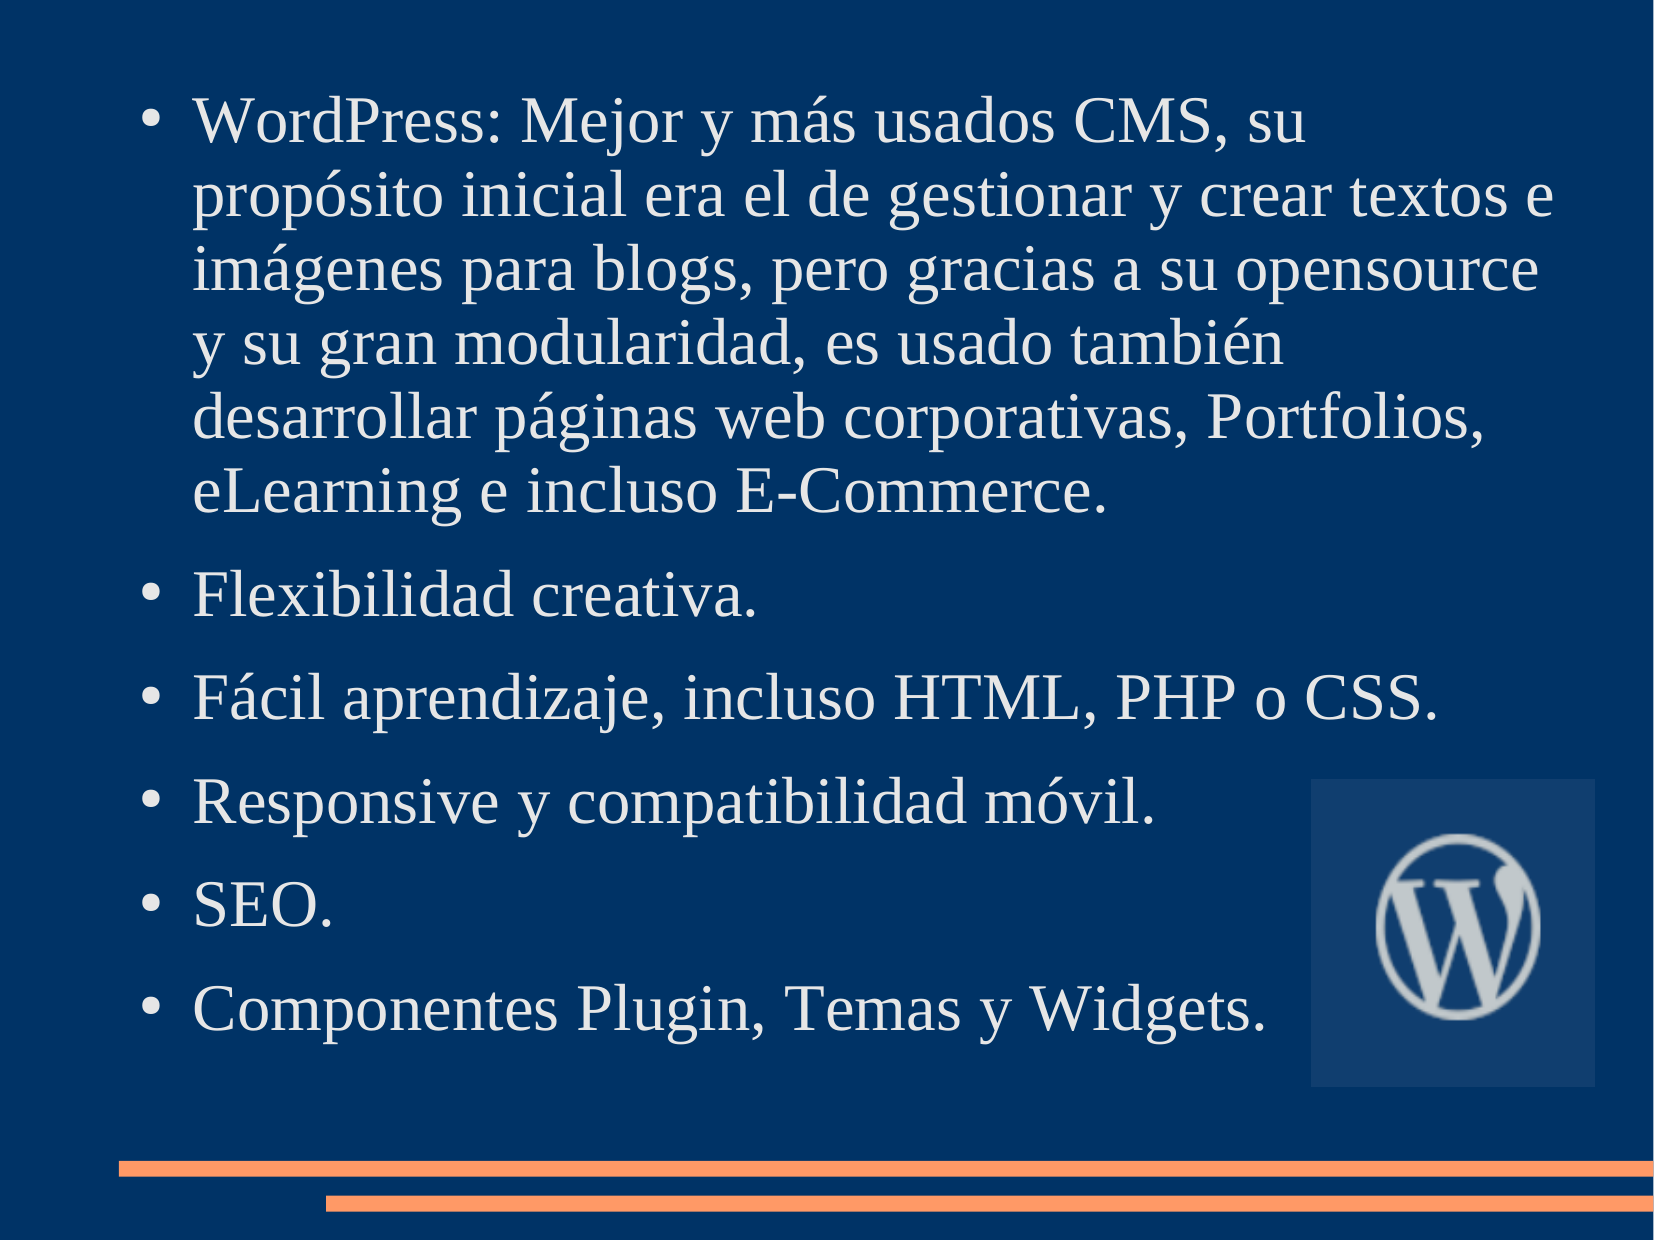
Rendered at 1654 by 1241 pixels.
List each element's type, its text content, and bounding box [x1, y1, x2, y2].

picture [1311, 779, 1595, 1087]
list WordPress: Mejor y más usados CMS, su propósito inicial era el de gestionar y crear textos e imágenes para blogs, pero gracias a su opensource y su gran modularidad, es usado también desarrollar páginas web corporativas, Portfolios, eLearning e incluso E-Commerce. Flexibilidad creativa. Fácil aprendizaje, incluso HTML, PHP o CSS. Responsive y compatibilidad móvil. SEO. Componentes Plugin, Temas y Widgets. [121, 82, 1561, 1132]
